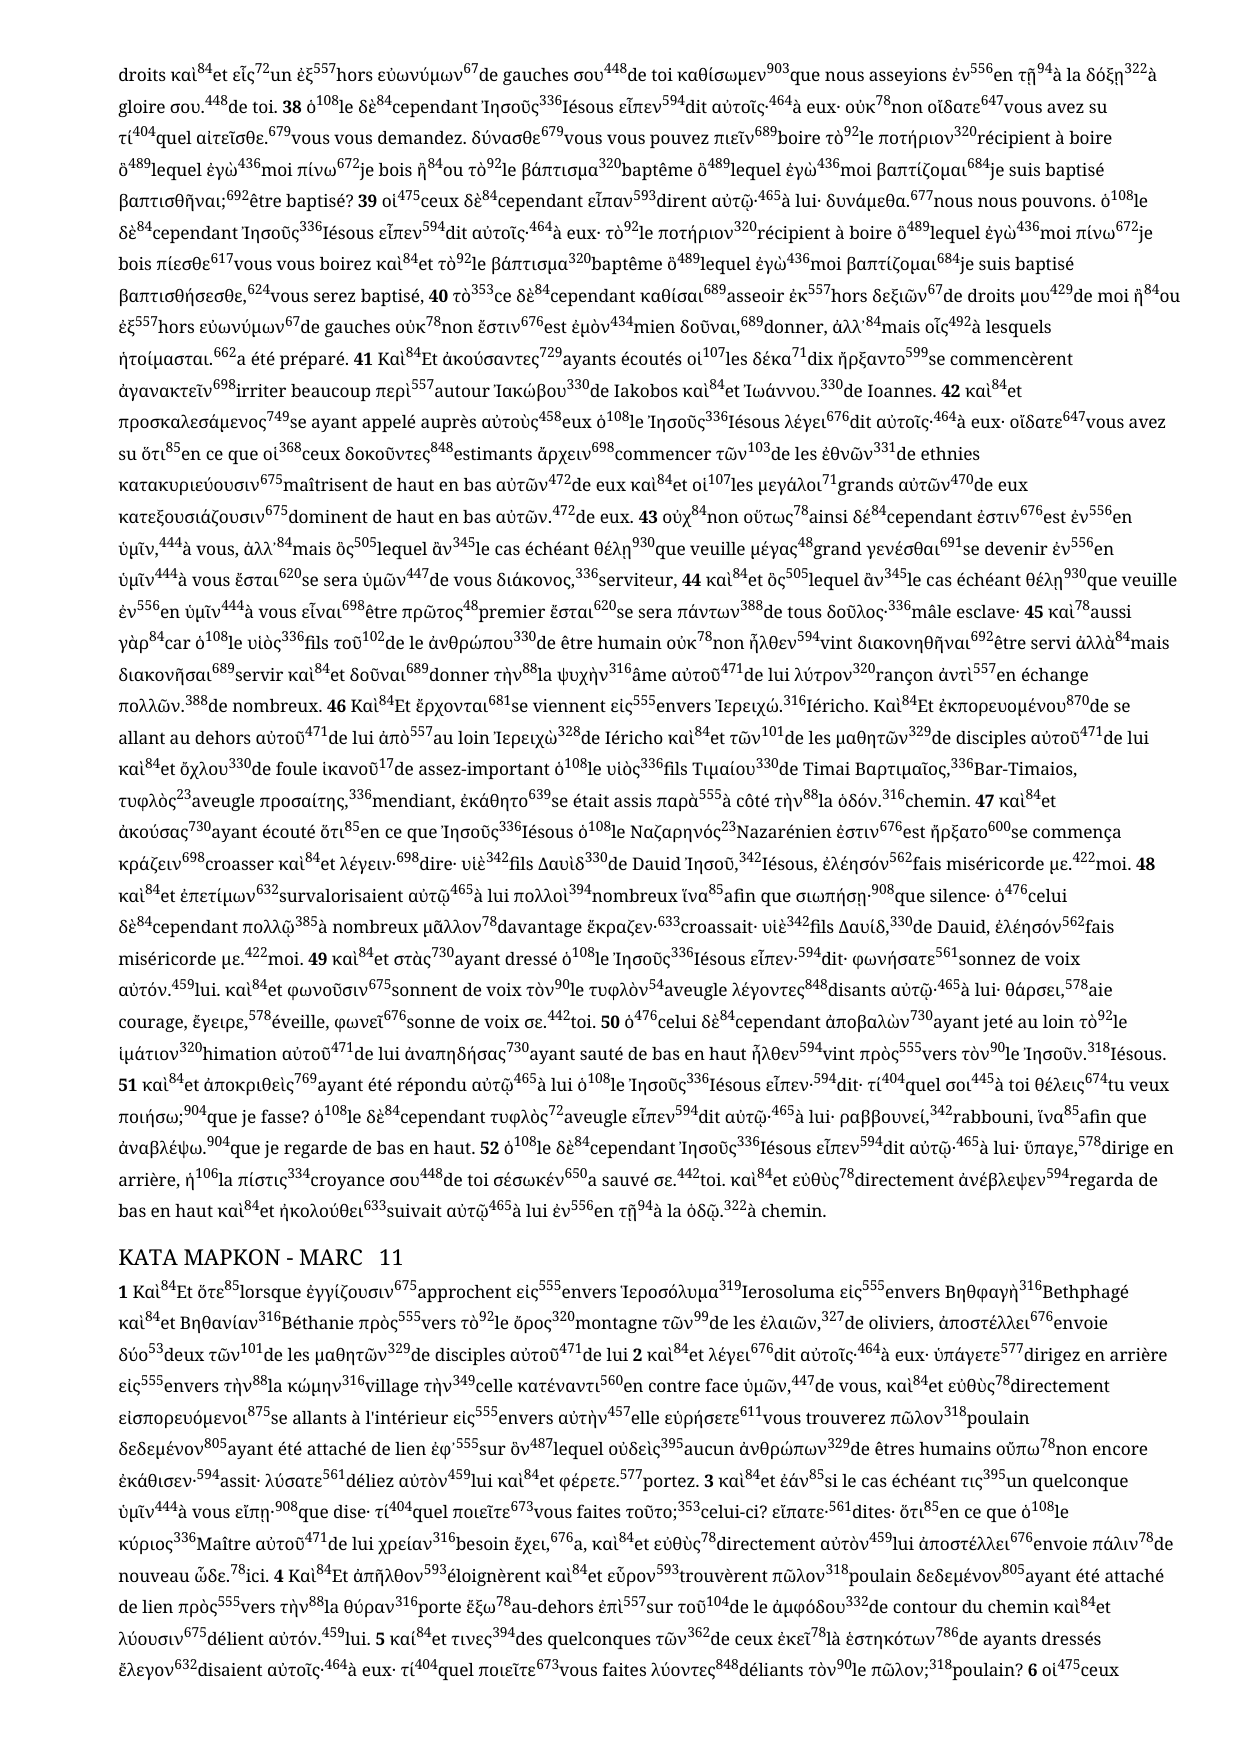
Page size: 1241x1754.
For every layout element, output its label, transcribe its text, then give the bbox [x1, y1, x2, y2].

text 1 Καὶ84Et ὅτε85lorsque ἐγγίζουσιν675approchent εἰς555envers Ἱεροσόλυμα319Ierosoluma εἰς555envers Βηθφαγὴ316Bethphagé καὶ84et Βηθανίαν316Béthanie πρὸς555vers τὸ92le ὄρος320montagne τῶν99de les ἐλαιῶν,327de oliviers, ἀποστέλλει676envoie δύο53deux τῶν101de les μαθητῶν329de disciples αὐτοῦ471de lui 2 καὶ84et λέγει676dit αὐτοῖς·464à eux· ὑπάγετε577dirigez en arrière εἰς555envers τὴν88la κώμην316village τὴν349celle κατέναντι560en contre face ὑμῶν,447de vous, καὶ84et εὐθὺς78directement εἰσπορευόμενοι875se allants à l'intérieur εἰς555envers αὐτὴν457elle εὑρήσετε611vous trouverez πῶλον318poulain δεδεμένον805ayant été attaché de lien ἐφ᾽555sur ὃν487lequel οὐδεὶς395aucun ἀνθρώπων329de êtres humains οὔπω78non encore ἐκάθισεν·594assit· λύσατε561déliez αὐτὸν459lui καὶ84et φέρετε.577portez. 3 καὶ84et ἐάν85si le cas échéant τις395un quelconque ὑμῖν444à vous εἴπῃ·908que dise· τί404quel ποιεῖτε673vous faites τοῦτο;353celui-ci? εἴπατε·561dites· ὅτι85en ce que ὁ108le κύριος336Maître αὐτοῦ471de lui χρείαν316besoin ἔχει,676a, καὶ84et εὐθὺς78directement αὐτὸν459lui ἀποστέλλει676envoie πάλιν78de nouveau ὧδε.78ici. 4 Καὶ84Et ἀπῆλθον593éloignèrent καὶ84et εὗρον593trouvèrent πῶλον318poulain δεδεμένον805ayant été attaché de lien πρὸς555vers τὴν88la θύραν316porte ἔξω78au-dehors ἐπὶ557sur τοῦ104de le ἀμφόδου332de contour du chemin καὶ84et λύουσιν675délient αὐτόν.459lui. 5 καί84et τινες394des quelconques τῶν362de ceux ἐκεῖ78là ἑστηκότων786de ayants dressés ἔλεγον632disaient αὐτοῖς·464à eux· τί404quel ποιεῖτε673vous faites λύοντες848déliants τὸν90le πῶλον;318poulain? 6 οἱ475ceux δὲ84cependant εἶπον593dirent αὐτοῖς464à eux καθὼς78de haut en bas comme εἶπεν594dit ὁ108le Ἰησοῦς,336Iésous, καὶ84et ἀφῆκαν593abandonnèrent αὐτούς.458eux. 7 Καὶ84Et φέρουσιν675portent τὸν90le πῶλον318poulain πρὸς555vers τὸν90le Ἰησοῦν318Iésous καὶ84et ἐπιβάλλουσιν675surjettent αὐτῷ465à lui τὰ91les ἱμάτια319himations αὐτῶν,470de eux, καὶ84et ἐκάθισεν594assit ἐπ᾽555sur αὐτόν.459lui. 8 καὶ84et πολλοὶ394nombreux τὰ91les ἱμάτια319himations αὐτῶν470de eux ἔστρωσαν593étendirent εἰς555envers τὴν88la ὁδόν,316chemin, ἄλλοι394autres δὲ84cependant στιβάδας315branches κόψαντες729ayants coupés ἐκ557hors τῶν101de les ἀγρῶν.329de champs. 9 καὶ84et οἱ368ceux προάγοντες848menants devant καὶ84et οἱ368ceux ἀκολουθοῦντες848suivants ἔκραζον·632croassaient· ὡσαννά·309Hosanna· εὐλογημένος822ayant été élogié ὁ369celui ἐρχόμενος876se venant ἐν556en ὀνόματι326à nom κυρίου·330de Maître· 10 εὐλογημένη820ayante étée élogiée ἡ106la ἐρχομένη874se venante βασιλεία334royauté τοῦ102de le πατρὸς330de père ἡμῶν428de nous Δαυίδ·330de Dauid· ὡσαννὰ309Hosanna ἐν556en τοῖς97à les ὑψίστοις.12à très hauts. 11 Καὶ84Et εἰσῆλθεν594vint à l'intérieur εἰς555envers Ἱεροσόλυμα319Ierosoluma εἰς555envers τὸ92le ἱερὸν320sanctuaire καὶ84et περιβλεψάμενος749se ayant regardé autour πάντα,379tous, ὀψίας64de tardive ἤδη78déjà οὔσης841de étante τῆς100de la ὥρας,328de heure, ἐξῆλθεν594sortit εἰς555envers Βηθανίαν316Béthanie μετὰ557avec τῶν101de les δώδεκα.65de douze. 12 Καὶ84Et τῇ355à celle ἐπαύριον78lendemain ἐξελθόντων724de ayants sortis αὐτῶν470de eux ἀπὸ557au loin Βηθανίας328de Béthanie ἐπείνασεν.594eut faim. 13 καὶ84et ἰδὼν730ayant vu συκῆν316figuier ἀπὸ554au loin μακρόθεν78à distance ἔχουσαν829ayante φύλλα319feuilles ἦλθεν,594vint, εἰ85si ἄρα78par conséquent τι380un quelconque εὑρήσει614trouvera ἐν556en αὐτῇ,463à elle, καὶ84et ἐλθὼν730ayant venu ἐπ᾽555sur αὐτὴν457elle οὐδὲν380aucun εὗρεν594trouva εἰ558si μὴ78ne pas φύλλα·319feuilles· ὁ108le γὰρ84car καιρὸς336moment οὐκ78non ἦν633était σύκων.331de figues. 14 καὶ84et ἀποκριθεὶς769ayant été répondu εἶπεν594dit αὐτῇ·463à elle· μηκέτι78ne pas plus εἰς555envers τὸν90le αἰῶνα318ère ἐκ557hors σοῦ448de toi μηδεὶς395pas un καρπὸν318fruit φάγοι.703que mange. καὶ84et ἤκουον632écoutaient οἱ107les μαθηταὶ335disciples αὐτοῦ.471de lui. 15 Καὶ84Et ἔρχονται681se viennent εἰς555envers Ἱεροσόλυμα.319Ierosoluma. Καὶ84Et εἰσελθὼν730ayant venu à l'intérieur εἰς555envers τὸ92le ἱερὸν320sanctuaire ἤρξατο600se commença ἐκβάλλειν698éjecter τοὺς350ceux πωλοῦντας830troquants καὶ84et τοὺς350ceux ἀγοράζοντας830achetants à l'agora ἐν556en τῷ98à le ἱερῷ,326à sanctuaire, καὶ84et τὰς87les τραπέζας315tables τῶν101de les κολλυβιστῶν329de changeurs de pièces καὶ84et τὰς87les καθέδρας315sièges τῶν362de ceux πωλούντων842de troquants τὰς87les περιστερὰς315colombes κατέστρεψεν,594catastropha, 16 καὶ84et οὐκ78non ἤφιεν633abandonnait ἵνα85afin que τις395un quelconque διενέγκῃ908que diffère σκεῦος320ustensile διὰ557par τοῦ104de le ἱεροῦ.332de sanctuaire. 17 καὶ84et ἐδίδασκεν633enseignait καὶ84et ἔλεγεν633disait αὐτοῖς·464à eux· οὐ345non γέγραπται662a été écrit ὅτι85en ce que ὁ108le οἶκός336maison μου429de moi οἶκος336maison προσευχῆς328de prière κληθήσεται627sera appelé πᾶσιν281à tous τοῖς97à les ἔθνεσιν;325à ethnies? ὑμεῖς453vous δὲ84cependant πεποιήκατε647vous avez fait αὐτὸν459lui σπήλαιον320caverne λῃστῶν.329de pilleurs. 18 Καὶ84Et ἤκουσαν593écoutèrent οἱ107les ἀρχιερεῖς335chefs sacrificateurs καὶ84et οἱ107les γραμματεῖς335scribes καὶ84et ἐζήτουν632cherchaient πῶς78comment? αὐτὸν459lui ἀπολέσωσιν·907que perdent au loin· ἐφοβοῦντο638se effrayaient γὰρ84car αὐτόν,459lui, πᾶς292tout γὰρ84car ὁ108le ὄχλος336foule ἐξεπλήσσετο644était heurté à l'excès ἐπὶ556sur τῇ94à la διδαχῇ322à enseignement αὐτοῦ.471de lui. 19 Καὶ84Et ὅταν85lorsque le cas échéant ὀψὲ78tardivement ἐγένετο,600se devint, ἐξεπορεύοντο638se allaient au dehors ἔξω560au-dehors τῆς100de la πόλεως.328de cité. 20 Καὶ84Et παραπορευόμενοι875se allants à côté πρωῒ78matinalement εἶδον593virent τὴν88la συκῆν316figuier ἐξηραμμένην803ayante étée séchée ἐκ557hors ῥιζῶν.327de racines. 21 καὶ84et ἀναμνησθεὶς769ayant été remémoré ὁ108le Πέτρος336Pierre λέγει676dit αὐτῷ·465à lui· ῥαββεί,342rabbi, ἴδε311voici ἡ106la συκῆ334figuier ἣν485laquelle κατηράσω598tu te fis imprécation de haut en bas ἐξήρανται.662a été séché. 22 καὶ84et ἀποκριθεὶς769ayant été répondu ὁ108le Ἰησοῦς336Iésous λέγει676dit αὐτοῖς·464à eux· ἔχετε577ayez πίστιν316croyance θεοῦ.330de Dieu. 23 ἀμὴν309amen λέγω672je dis ὑμῖν444à vous ὅτι85en ce que ὃς505lequel ἂν345le cas échéant εἴπῃ908que dise τῷ98à le ὄρει326à montagne τούτῳ·151à celui-ci· ἄρθητι571sois levé καὶ84et βλήθητι571sois jeté εἰς555envers τὴν88la θάλασσαν,316mer, καὶ84et μὴ84ne pas διακριθῇ920que soit jugé à travers ἐν556en τῇ94à la καρδίᾳ322à coeur αὐτοῦ471de lui ἀλλὰ84mais πιστεύῃ930que croie ὅτι85en ce que ὃ489lequel λαλεῖ676bavarde γίνεται,682se devient, ἔσται620se sera αὐτῷ.465à lui. 24 διὰ555par le fait de τοῦτο353celui-ci λέγω672je dis ὑμῖν,444à vous, πάντα379tous ὅσα488autant lesquels προσεύχεσθε679vous vous priez καὶ84et αἰτεῖσθε,679vous vous demandez, πιστεύετε577croyez ὅτι85en ce que ἐλάβετε,591vous prîtes, καὶ84et ἔσται620se sera ὑμῖν.444à vous. 25 Καὶ84Et ὅταν85lorsque le cas échéant στήκετε673vous tenez debout προσευχόμενοι,875se priants, ἀφίετε577abandonnez εἴ85si τι380un quelconque ἔχετε673vous avez κατά557contre τινος,389de un quelconque, ἵνα85afin que καὶ78aussi ὁ108le πατὴρ336père ὑμῶν447de vous ὁ505celui ἐν556en τοῖς95à les οὐρανοῖς323à cieux ἀφῇ908que abandonne ὑμῖν444à vous τὰ91les παραπτώματα319chutes à côté ὑμῶν.447de vous. 26 undefined 27 Καὶ84Et ἔρχονται681se viennent πάλιν78de nouveau εἰς555envers Ἱεροσόλυμα.319Ierosoluma. καὶ84et ἐν556en τῷ98à le ἱερῷ326à sanctuaire περιπατοῦντος843de piétinant autour αὐτοῦ471de lui ἔρχονται681se viennent πρὸς555vers αὐτὸν459lui οἱ107les ἀρχιερεῖς335chefs sacrificateurs καὶ84et οἱ107les γραμματεῖς335scribes καὶ84et οἱ107les πρεσβύτεροι71plus anciens 28 καὶ84et ἔλεγον632disaient αὐτῷ·465à lui· ἐν556en ποίᾳ169à quelle ἐξουσίᾳ322à autorité ταῦτα352ceux-ci ποιεῖς;674tu fais? ἢ84ou τίς415quel σοι445à toi ἔδωκεν594donna τὴν88la ἐξουσίαν316autorité ταύτην141celle-ci ἵνα85afin que ταῦτα352ceux-ci ποιῇς;928que tu fasses? 29 Ὁ108Le δὲ84cependant Ἰησοῦς336Iésous εἶπεν594dit αὐτοῖς·464à eux· ἐπερωτήσω610je demanderai sur ὑμᾶς441vous κἀγὼ436et moi ἕνα184un λόγον,318discours, καὶ84et ἀποκρίθητέ570soyez répondus μοι425à moi καὶ84et ἐρῶ610je dirai ὑμῖν444à vous ἐν556en ποίᾳ169à quelle ἐξουσίᾳ322à autorité ταῦτα352ceux-ci ποιῶ·672je fais· 30 τὸ110le βάπτισμα338baptême τὸ371ce Ἰωάννου330de Ioannes ἐξ557hors οὐρανοῦ330de ciel ἦν633était ἢ84ou ἐξ557hors ἀνθρώπων;329de êtres humains? ἀποκρίθητέ570soyez répondus μοι.425à moi. 31 Καὶ84Et διελογίζοντο638se calculaient au-travers πρὸς555vers ἑαυτοὺς534eux-mêmes λέγοντες·848disants· ἐὰν85si le cas échéant εἴπωμεν·903que nous disions· ἐξ557hors οὐρανοῦ,330de ciel, ἐρεῖ·614dira· διὰ555par le fait de τί404quel οὖν84donc οὐκ78non ἐπιστεύσατε591vous crûtes αὐτῷ;465à lui? 32 ἀλλὰ84mais εἴπωμεν·903que nous disions· ἐξ557hors ἀνθρώπων;329de êtres humains? –942– ἐφοβοῦντο638se effrayaient τὸν90le ὄχλον·318foule· ἅπαντες394en totalités γὰρ84car εἶχον632avaient τὸν90le Ἰωάννην318Ioannes ὄντως78réellement ὅτι85en ce que προφήτης336prophète ἦν.633était. 33 Καὶ84Et ἀποκριθέντες768ayants étés répondus τῷ96à le Ἰησοῦ324à Iésous λέγουσιν·675disent· οὐκ78non οἴδαμεν.645nous avons su. καὶ84et ὁ108le Ἰησοῦς336Iésous λέγει676dit αὐτοῖς·464à eux· οὐδὲ78non cependant ἐγὼ436moi λέγω672je dis ὑμῖν444à vous ἐν556en ποίᾳ169à quelle ἐξουσίᾳ322à autorité ταῦτα352ceux-ci ποιῶ.672je fais. [118, 1276, 1181, 1682]
text 1 Καὶ84Et ἐκεῖθεν78de là ἀναστὰς730ayant redressé ἔρχεται682se vient εἰς555envers τὰ91les ὅρια319frontières τῆς100de la Ἰουδαίας328de Ioudaia καὶ84et πέραν560de l'autre côté τοῦ102de le Ἰορδάνου,330de Iordane, καὶ84et συνπορεύονται681se vont avec πάλιν78de nouveau ὄχλοι335foules πρὸς555vers αὐτόν,459lui, καὶ84et ὡς85comme εἰώθει667avait habitué πάλιν78de nouveau ἐδίδασκεν633enseignait αὐτούς.458eux. 2 Καὶ84Et προσελθόντες729ayants venus vers Φαρισαῖοι335Pharisiens ἐπηρώτων632demandaient sur αὐτὸν459lui εἰ345si ἔξεστιν676est permis ἀνδρὶ324à homme γυναῖκα316femme ἀπολῦσαι,689délier au loin, πειράζοντες848mettants en tentation αὐτόν.459lui. 3 ὁ476celui δὲ84cependant ἀποκριθεὶς769ayant été répondu εἶπεν594dit αὐτοῖς·464à eux· τί404quel ὑμῖν444à vous ἐνετείλατο600se commanda Μωϋσῆς;336Môusês? 4 οἱ475ceux δὲ84cependant εἶπαν·593dirent· ἐπέτρεψεν594permit Μωϋσῆς336Môusês βιβλίον320papier de bible ἀποστασίου332de apostat γράψαι689écrire καὶ84et ἀπολῦσαι.689délier au loin. 5 ὁ108le δὲ84cependant Ἰησοῦς336Iésous εἶπεν594dit αὐτοῖς·464à eux· πρὸς555vers τὴν88la σκληροκαρδίαν316sclérose cardiaque ὑμῶν447de vous ἔγραψεν594écrivit ὑμῖν444à vous τὴν88la ἐντολὴν316commandement ταύτην.141celle-ci. 6 ἀπὸ557au loin δὲ84cependant ἀρχῆς328de origine κτίσεως328de création ἄρσεν56mâle καὶ84et θῆλυ56femelle ἐποίησεν594fit αὐτούς·458eux· 7 ἕνεκεν560à cause τούτου365de celui-ci καταλείψει614laissera en contrebas ἄνθρωπος336être humain τὸν90le πατέρα318père αὐτοῦ471de lui καὶ84et τὴν88la μητέρα,316mère, 8 καὶ84et ἔσονται619se seront οἱ107les δύο71deux εἰς555envers σάρκα316chair μίαν·182une· ὥστε85de sorte que οὐκέτι84non plus εἰσὶν675sont δύο47deux ἀλλὰ84mais μία200une σάρξ.334chair. 9 ὃ489lequel οὖν84donc ὁ108le θεὸς336Dieu συνέζευξεν594joignit paire ensemble ἄνθρωπος336être humain μὴ78ne pas χωριζέτω.580sépare. 10 Καὶ84Et εἰς555envers τὴν88la οἰκίαν316maison d'habitation πάλιν78de nouveau οἱ107les μαθηταὶ335disciples περὶ557autour τούτου365de celui-ci ἐπηρώτων632demandaient sur αὐτόν.459lui. 11 καὶ84et λέγει676dit αὐτοῖς·464à eux· ὃς505lequel ἂν345le cas échéant ἀπολύσῃ908que délie au loin τὴν88la γυναῖκα316femme αὐτοῦ471de lui καὶ84et γαμήσῃ908que marie ἄλλην376autre μοιχᾶται682se fait adultère ἐπ᾽555sur αὐτήν·457elle· 12 καὶ84et ἐὰν85si le cas échéant αὐτὴ474elle ἀπολύσασα728ayante déliée au loin τὸν90le ἄνδρα318homme αὐτῆς469de elle γαμήσῃ908que marie ἄλλον378autre μοιχᾶται.682se fait adultère. 13 Καὶ84Et προσέφερον632apportaient αὐτῷ465à lui παιδία319jeunes enfants ἵνα85afin que αὐτῶν472de eux ἅψηται·914que se touche· οἱ107les δὲ84cependant μαθηταὶ335disciples ἐπετίμησαν593survalorisèrent αὐτοῖς.464à eux. 14 ἰδὼν730ayant vu δὲ84cependant ὁ108le Ἰησοῦς336Iésous ἠγανάκτησεν594irrita beaucoup καὶ84et εἶπεν594dit αὐτοῖς·464à eux· ἄφετε561abandonnez τὰ91les παιδία319jeunes enfants ἔρχεσθαι699se venir πρός555vers με,422moi, καὶ84et μὴ78ne pas κωλύετε577empêchez αὐτά,460eux, τῶν103de les γὰρ84car τοιούτων364de tels ἐστὶν676est ἡ106la βασιλεία334royauté τοῦ102de le θεοῦ.330de Dieu. 15 ἀμὴν309amen λέγω672je dis ὑμῖν,444à vous, ὃς505lequel ἂν345le cas échéant μὴ78ne pas δέξηται914que se accepte τὴν88la βασιλείαν316royauté τοῦ102de le θεοῦ330de Dieu ὡς85comme παιδίον,338jeune enfant, οὐ78non μὴ78ne pas εἰσέλθῃ908que vienne à l'intérieur εἰς555envers αὐτήν.457elle. 16 καὶ84et ἐναγκαλισάμενος749se ayant pris dans ses bras αὐτὰ460eux κατευλόγει633élogiait de haut en bas τιθεὶς849posant τὰς247les χεῖρας315mains ἐπ᾽555sur αὐτά.460eux. 17 Καὶ84Et ἐκπορευομένου870de se allant au dehors αὐτοῦ471de lui εἰς555envers ὁδὸν316chemin προσδραμὼν730ayant couru vers εἷς72un καὶ84et γονυπετήσας730ayant agenouillé αὐτὸν459lui ἐπηρώτα633demandait sur αὐτόν·459lui· διδάσκαλε342enseignant ἀγαθέ,28bon, τί404quel ποιήσω904que je fasse ἵνα85afin que ζωὴν316vie αἰώνιον2éternelle κληρονομήσω;904que je hérite? 18 ὁ108le δὲ84cependant Ἰησοῦς336Iésous εἶπεν594dit αὐτῷ·465à lui· τί404quel με422moi λέγεις674tu dis ἀγαθόν;54bon? οὐδεὶς395aucun ἀγαθὸς48bon εἰ558si μὴ78ne pas εἷς202un ὁ108le θεός.336Dieu. 19 τὰς87les ἐντολὰς315commandements οἶδας·648tu as su· μὴ78ne pas φονεύσῃς,906que tu meurtrisses, μὴ78ne pas μοιχεύσῃς,906que tu adultères, μὴ78ne pas κλέψῃς,906que tu voles, μὴ78ne pas ψευδομαρτυρήσῃς,906que tu témoignes faussement, μὴ78ne pas ἀποστερήσῃς,906que tu spolies, τίμα578valorise τὸν90le πατέρα318père σου448de toi καὶ84et τὴν88la μητέρα.316mère. 20 ὁ476celui δὲ84cependant ἔφη633déclarait αὐτῷ·465à lui· διδάσκαλε,342enseignant, ταῦτα352ceux-ci πάντα275tous ἐφυλαξάμην596je me gardiennai ἐκ557hors νεότητός328de jeunesse μου.429de moi. 21 Ὁ108Le δὲ84cependant Ἰησοῦς336Iésous ἐμβλέψας730ayant entré regard αὐτῷ465à lui ἠγάπησεν594aima αὐτὸν459lui καὶ84et εἶπεν594dit αὐτῷ·465à lui· ἕν74un σε442toi ὑστερεῖ·676manque· ὕπαγε,578dirige en arrière, ὅσα488autant lesquels ἔχεις674tu as πώλησον562troque καὶ84et δὸς562donne τοῖς95à les πτωχοῖς,59à pauvres, καὶ84et ἕξεις612tu auras θησαυρὸν318trésor ἐν556en οὐρανῷ,324à ciel, καὶ84et δεῦρο78viens ici ἀκολούθει578suis μοι.425à moi. 22 ὁ476celui δὲ84cependant στυγνάσας730ayant assombri ἐπὶ556sur τῷ96à le λόγῳ324à discours ἀπῆλθεν594éloigna λυπούμενος·900étant attristé· ἦν633était γὰρ84car ἔχων849ayant κτήματα319acquisitions πολλά.275nombreux. 23 Καὶ84Et περιβλεψάμενος749se ayant regardé autour ὁ108le Ἰησοῦς336Iésous λέγει676dit τοῖς95à les μαθηταῖς323à disciples αὐτοῦ·471de lui· πῶς78comment? δυσκόλως78difficilement οἱ368ceux τὰ91les χρήματα319choses de besoins ἔχοντες848ayants εἰς555envers τὴν88la βασιλείαν316royauté τοῦ102de le θεοῦ330de Dieu εἰσελεύσονται.619se viendront à l'intérieur. 24 Οἱ107Les δὲ84cependant μαθηταὶ335disciples ἐθαμβοῦντο643étaient effaré ἐπὶ556sur τοῖς95à les λόγοις323à discours αὐτοῦ.471de lui. ὁ108le δὲ84cependant Ἰησοῦς336Iésous πάλιν78de nouveau ἀποκριθεὶς769ayant été répondu λέγει676dit αὐτοῖς·464à eux· τέκνα,343enfants, πῶς78comment? δύσκολόν74difficile ἐστιν676est εἰς555envers τὴν88la βασιλείαν316royauté τοῦ102de le θεοῦ330de Dieu εἰσελθεῖν·689venir à l'intérieur· 25 εὐκοπώτερόν50plus facile ἐστιν676est κάμηλον318chameau διὰ557par τρυμαλιᾶς328de trou ῥαφίδος328de aiguille διελθεῖν689passer à travers ἢ84ou πλούσιον54riche εἰς555envers τὴν88la βασιλείαν316royauté τοῦ102de le θεοῦ330de Dieu εἰσελθεῖν.689venir à l'intérieur. 26 οἱ475ceux δὲ84cependant περισσῶς78surabondamment ἐξεπλήσσοντο643étaient heurté à l'excès λέγοντες848disants πρὸς555vers αὐτόν·459lui· καὶ84et τίς415quel δύναται682se peut σωθῆναι;692être sauvé? 27 ἐμβλέψας730ayant entré regard αὐτοῖς464à eux ὁ108le Ἰησοῦς336Iésous λέγει·676dit· παρὰ556à côté ἀνθρώποις323à êtres humains ἀδύνατον,50impuissant, ἀλλ᾽84mais οὐ78non παρὰ556à côté θεῷ·324à Dieu· πάντα396tous γὰρ84car δυνατὰ49puissants παρὰ556à côté τῷ96à le θεῷ.324à Dieu. 28 Ἤρξατο600Se commença λέγειν698dire ὁ108le Πέτρος336Pierre αὐτῷ·465à lui· ἰδοὺ311voici ἡμεῖς435nous ἀφήκαμεν589nous abandonnâmes πάντα379tous καὶ84et ἠκολουθήκαμέν645nous avons suivi σοι.445à toi. 29 ἔφη633déclarait ὁ108le Ἰησοῦς·336Iésous· ἀμὴν309amen λέγω672je dis ὑμῖν,444à vous, οὐδείς395aucun ἐστιν676est ὃς505lequel ἀφῆκεν594abandonna οἰκίαν316maison d'habitation ἢ84ou ἀδελφοὺς317frères ἢ84ou ἀδελφὰς315soeurs ἢ84ou μητέρα316mère ἢ84ou πατέρα318père ἢ84ou τέκνα319enfants ἢ84ou ἀγροὺς317champs ἕνεκεν560à cause ἐμοῦ429de moi καὶ84et ἕνεκεν560à cause τοῦ104de le εὐαγγελίου,332de évangile, 30 ἐὰν85si le cas échéant μὴ78ne pas λάβῃ908que prenne ἑκατονταπλασίονα80centuple νῦν78maintenant ἐν556en τῷ96à le καιρῷ324à moment τούτῳ149à celui-ci οἰκίας315maisons d'habitations καὶ84et ἀδελφοὺς317frères καὶ84et ἀδελφὰς315soeurs καὶ84et μητέρας315mères καὶ84et τέκνα319enfants καὶ84et ἀγροὺς317champs μετὰ557avec διωγμῶν,329de poursuites, καὶ84et ἐν556en τῷ96à le αἰῶνι324à ère τῷ493à celui ἐρχομένῳ864à se venant ζωὴν316vie αἰώνιον.2éternelle. 31 πολλοὶ394nombreux δὲ84cependant ἔσονται619se seront πρῶτοι71premiers ἔσχατοι47derniers καὶ84et ἔσχατοι71derniers πρῶτοι.47premiers. 32 Ἦσαν632Étaient δὲ84cependant ἐν556en τῇ94à la ὁδῷ322à chemin ἀναβαίνοντες848montants εἰς555envers Ἱεροσόλυμα,319Ierosoluma, καὶ84et ἦν633était προάγων849menant devant αὐτοὺς458eux ὁ108le Ἰησοῦς,336Iésous, καὶ84et ἐθαμβοῦντο,643étaient effaré, οἱ475ceux δὲ84cependant ἀκολουθοῦντες848suivants ἐφοβοῦντο.638se effrayaient. καὶ84et παραλαβὼν730ayant pris à côté πάλιν78de nouveau τοὺς89les δώδεκα53douze ἤρξατο600se commença αὐτοῖς464à eux λέγειν698dire τὰ352ces μέλλοντα832imminants αὐτῷ465à lui συμβαίνειν698arriver avec 33 ὅτι85en ce que ἰδοὺ311voici ἀναβαίνομεν671nous montons εἰς555envers Ἱεροσόλυμα,319Ierosoluma, καὶ84et ὁ108le υἱὸς336fils τοῦ102de le ἀνθρώπου330de être humain παραδοθήσεται627sera livré τοῖς95à les ἀρχιερεῦσιν323à chefs sacrificateurs καὶ84et τοῖς95à les γραμματεῦσιν,323à scribes, καὶ84et κατακρινοῦσιν613condamneront αὐτὸν459lui θανάτῳ324à trépas καὶ84et παραδώσουσιν613livreront αὐτὸν459lui τοῖς97à les ἔθνεσιν325à ethnies 34 καὶ84et ἐμπαίξουσιν613enjoueront αὐτῷ465à lui καὶ84et ἐμπτύσουσιν613cracheront envers αὐτῷ465à lui καὶ84et μαστιγώσουσιν613fouetteront αὐτὸν459lui καὶ84et ἀποκτενοῦσιν,613tueront catégoriquement, καὶ84et μετὰ555après τρεῖς181trois ἡμέρας315journées ἀναστήσεται.620se redressera. 35 Καὶ84Et προσπορεύονται681se vont vers αὐτῷ465à lui Ἰάκωβος336Iakobos καὶ84et Ἰωάννης336Ioannes οἱ107les υἱοὶ335fils Ζεβεδαίου330de Zébédaï λέγοντες848disants αὐτῷ·465à lui· διδάσκαλε,342enseignant, θέλομεν671nous voulons ἵνα85afin que ὃ489lequel ἐὰν345si le cas échéant αἰτήσωμέν903que nous demandions σε442toi ποιήσῃς906que tu fasses ἡμῖν.424à nous. 36 ὁ476celui δὲ84cependant εἶπεν594dit αὐτοῖς·464à eux· τί404quel θέλετέ673vous voulez με422moi ποιήσω904que je fasse ὑμῖν;444à vous? 37 οἱ475ceux δὲ84cependant εἶπαν593dirent αὐτῷ·465à lui· δὸς562donne ἡμῖν424à nous ἵνα85afin que εἷς72un σου448de toi ἐκ557hors δεξιῶν67de droits καὶ84et εἷς72un ἐξ557hors εὐωνύμων67de gauches σου448de toi καθίσωμεν903que nous asseyions ἐν556en τῇ94à la δόξῃ322à gloire σου.448de toi. 38 ὁ108le δὲ84cependant Ἰησοῦς336Iésous εἶπεν594dit αὐτοῖς·464à eux· οὐκ78non οἴδατε647vous avez su τί404quel αἰτεῖσθε.679vous vous demandez. δύνασθε679vous vous pouvez πιεῖν689boire τὸ92le ποτήριον320récipient à boire ὃ489lequel ἐγὼ436moi πίνω672je bois ἢ84ou τὸ92le βάπτισμα320baptême ὃ489lequel ἐγὼ436moi βαπτίζομαι684je suis baptisé βαπτισθῆναι;692être baptisé? 39 οἱ475ceux δὲ84cependant εἶπαν593dirent αὐτῷ·465à lui· δυνάμεθα.677nous nous pouvons. ὁ108le δὲ84cependant Ἰησοῦς336Iésous εἶπεν594dit αὐτοῖς·464à eux· τὸ92le ποτήριον320récipient à boire ὃ489lequel ἐγὼ436moi πίνω672je bois πίεσθε617vous vous boirez καὶ84et τὸ92le βάπτισμα320baptême ὃ489lequel ἐγὼ436moi βαπτίζομαι684je suis baptisé βαπτισθήσεσθε,624vous serez baptisé, 40 τὸ353ce δὲ84cependant καθίσαι689asseoir ἐκ557hors δεξιῶν67de droits μου429de moi ἢ84ou ἐξ557hors εὐωνύμων67de gauches οὐκ78non ἔστιν676est ἐμὸν434mien δοῦναι,689donner, ἀλλ᾽84mais οἷς492à lesquels ἡτοίμασται.662a été préparé. 41 Καὶ84Et ἀκούσαντες729ayants écoutés οἱ107les δέκα71dix ἤρξαντο599se commencèrent ἀγανακτεῖν698irriter beaucoup περὶ557autour Ἰακώβου330de Iakobos καὶ84et Ἰωάννου.330de Ioannes. 42 καὶ84et προσκαλεσάμενος749se ayant appelé auprès αὐτοὺς458eux ὁ108le Ἰησοῦς336Iésous λέγει676dit αὐτοῖς·464à eux· οἴδατε647vous avez su ὅτι85en ce que οἱ368ceux δοκοῦντες848estimants ἄρχειν698commencer τῶν103de les ἐθνῶν331de ethnies κατακυριεύουσιν675maîtrisent de haut en bas αὐτῶν472de eux καὶ84et οἱ107les μεγάλοι71grands αὐτῶν470de eux κατεξουσιάζουσιν675dominent de haut en bas αὐτῶν.472de eux. 43 οὐχ84non οὕτως78ainsi δέ84cependant ἐστιν676est ἐν556en ὑμῖν,444à vous, ἀλλ᾽84mais ὃς505lequel ἂν345le cas échéant θέλῃ930que veuille μέγας48grand γενέσθαι691se devenir ἐν556en ὑμῖν444à vous ἔσται620se sera ὑμῶν447de vous διάκονος,336serviteur, 44 καὶ84et ὃς505lequel ἂν345le cas échéant θέλῃ930que veuille ἐν556en ὑμῖν444à vous εἶναι698être πρῶτος48premier ἔσται620se sera πάντων388de tous δοῦλος·336mâle esclave· 45 καὶ78aussi γὰρ84car ὁ108le υἱὸς336fils τοῦ102de le ἀνθρώπου330de être humain οὐκ78non ἦλθεν594vint διακονηθῆναι692être servi ἀλλὰ84mais διακονῆσαι689servir καὶ84et δοῦναι689donner τὴν88la ψυχὴν316âme αὐτοῦ471de lui λύτρον320rançon ἀντὶ557en échange πολλῶν.388de nombreux. 46 Καὶ84Et ἔρχονται681se viennent εἰς555envers Ἰερειχώ.316Iéricho. Καὶ84Et ἐκπορευομένου870de se allant au dehors αὐτοῦ471de lui ἀπὸ557au loin Ἰερειχὼ328de Iéricho καὶ84et τῶν101de les μαθητῶν329de disciples αὐτοῦ471de lui καὶ84et ὄχλου330de foule ἱκανοῦ17de assez-important ὁ108le υἱὸς336fils Τιμαίου330de Timai Βαρτιμαῖος,336Bar-Timaios, τυφλὸς23aveugle προσαίτης,336mendiant, ἐκάθητο639se était assis παρὰ555à côté τὴν88la ὁδόν.316chemin. 47 καὶ84et ἀκούσας730ayant écouté ὅτι85en ce que Ἰησοῦς336Iésous ὁ108le Ναζαρηνός23Nazarénien ἐστιν676est ἤρξατο600se commença κράζειν698croasser καὶ84et λέγειν·698dire· υἱὲ342fils Δαυὶδ330de Dauid Ἰησοῦ,342Iésous, ἐλέησόν562fais miséricorde με.422moi. 48 καὶ84et ἐπετίμων632survalorisaient αὐτῷ465à lui πολλοὶ394nombreux ἵνα85afin que σιωπήσῃ·908que silence· ὁ476celui δὲ84cependant πολλῷ385à nombreux μᾶλλον78davantage ἔκραζεν·633croassait· υἱὲ342fils Δαυίδ,330de Dauid, ἐλέησόν562fais miséricorde με.422moi. 49 καὶ84et στὰς730ayant dressé ὁ108le Ἰησοῦς336Iésous εἶπεν·594dit· φωνήσατε561sonnez de voix αὐτόν.459lui. καὶ84et φωνοῦσιν675sonnent de voix τὸν90le τυφλὸν54aveugle λέγοντες848disants αὐτῷ·465à lui· θάρσει,578aie courage, ἔγειρε,578éveille, φωνεῖ676sonne de voix σε.442toi. 50 ὁ476celui δὲ84cependant ἀποβαλὼν730ayant jeté au loin τὸ92le ἱμάτιον320himation αὐτοῦ471de lui ἀναπηδήσας730ayant sauté de bas en haut ἦλθεν594vint πρὸς555vers τὸν90le Ἰησοῦν.318Iésous. 51 καὶ84et ἀποκριθεὶς769ayant été répondu αὐτῷ465à lui ὁ108le Ἰησοῦς336Iésous εἶπεν·594dit· τί404quel σοι445à toi θέλεις674tu veux ποιήσω;904que je fasse? ὁ108le δὲ84cependant τυφλὸς72aveugle εἶπεν594dit αὐτῷ·465à lui· ραββουνεί,342rabbouni, ἵνα85afin que ἀναβλέψω.904que je regarde de bas en haut. 52 ὁ108le δὲ84cependant Ἰησοῦς336Iésous εἶπεν594dit αὐτῷ·465à lui· ὕπαγε,578dirige en arrière, ἡ106la πίστις334croyance σου448de toi σέσωκέν650a sauvé σε.442toi. καὶ84et εὐθὺς78directement ἀνέβλεψεν594regarda de bas en haut καὶ84et ἠκολούθει633suivait αὐτῷ465à lui ἐν556en τῇ94à la ὁδῷ.322à chemin. [118, 59, 1181, 1223]
text ΚΑΤΑ ΜΑΡΚΟΝ - MARC 11 [118, 1241, 1181, 1271]
